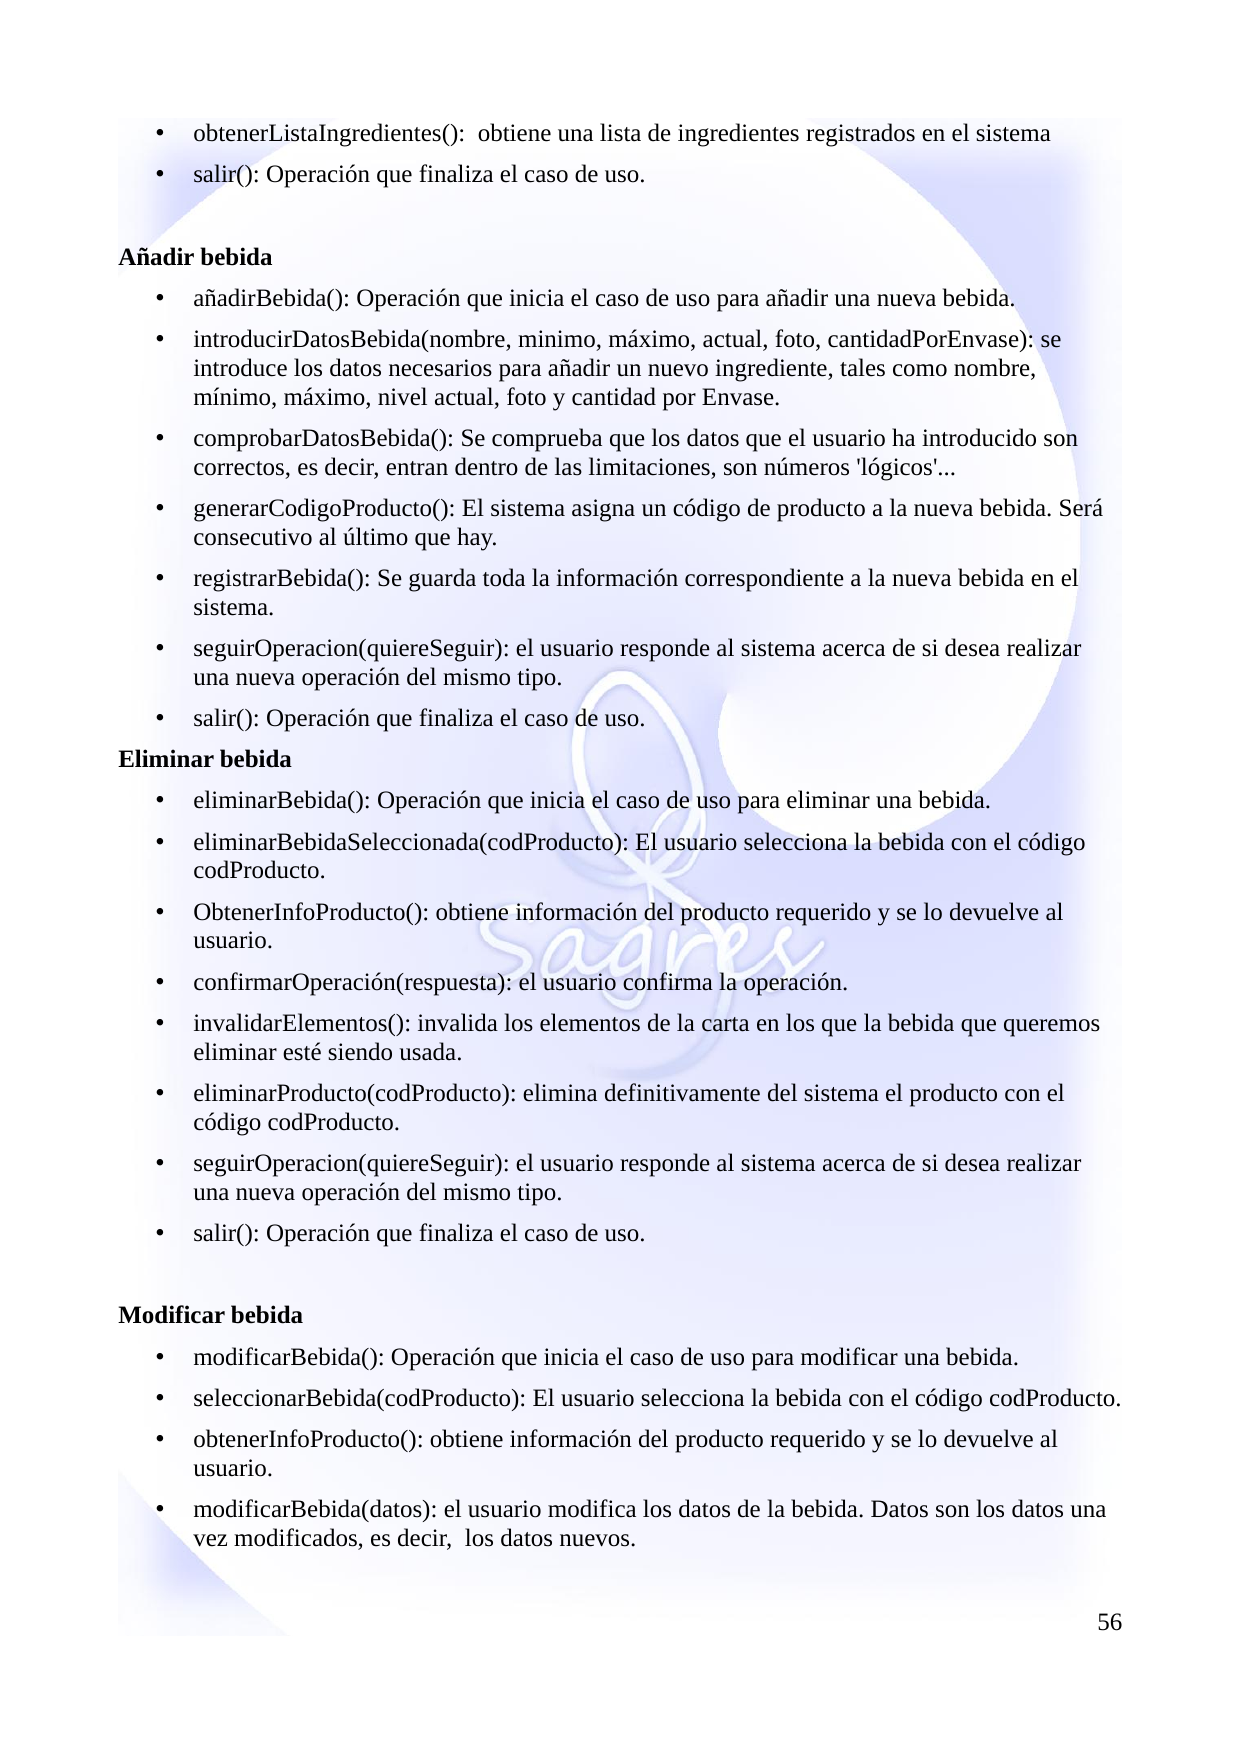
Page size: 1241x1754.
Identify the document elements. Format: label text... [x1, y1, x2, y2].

list confirmarOperación(respuesta): el usuario confirma la operación. [156, 967, 1122, 996]
list salir(): Operación que finaliza el caso de uso. [156, 703, 1122, 732]
list comprobarDatosBebida(): Se comprueba que los datos que el usuario ha introducido son correctos, es decir, entran dentro de las limitaciones, son números 'lógicos'... [156, 423, 1122, 481]
list salir(): Operación que finaliza el caso de uso. [156, 1218, 1122, 1247]
list introducirDatosBebida(nombre, minimo, máximo, actual, foto, cantidadPorEnvase): se introduce los datos necesarios para añadir un nuevo ingrediente, tales como nombre, mínimo, máximo, nivel actual, foto y cantidad por Envase. [156, 324, 1122, 411]
text Eliminar bebida [118, 744, 1122, 773]
list generarCodigoProducto(): El sistema asigna un código de producto a la nueva bebida. Será consecutivo al último que hay. [156, 493, 1122, 551]
text Modificar bebida [118, 1301, 1122, 1329]
list añadirBebida(): Operación que inicia el caso de uso para añadir una nueva bebida. [156, 283, 1122, 312]
picture [118, 1329, 1122, 1636]
list eliminarBebida(): Operación que inicia el caso de uso para eliminar una bebida. [156, 786, 1122, 814]
list eliminarProducto(codProducto): elimina definitivamente del sistema el producto con el código codProducto. [156, 1078, 1122, 1136]
text Añadir bebida [118, 242, 1122, 271]
picture [118, 118, 1122, 242]
list seleccionarBebida(codProducto): El usuario selecciona la bebida con el código codProducto. [156, 1383, 1122, 1412]
list modificarBebida(datos): el usuario modifica los datos de la bebida. Datos son los datos una vez modificados, es decir, los datos nuevos. [156, 1494, 1122, 1552]
list invalidarElementos(): invalida los elementos de la carta en los que la bebida que queremos eliminar esté siendo usada. [156, 1008, 1122, 1066]
list obtenerInfoProducto(): obtiene información del producto requerido y se lo devuelve al usuario. [156, 1424, 1122, 1482]
list ObtenerInfoProducto(): obtiene información del producto requerido y se lo devuelve al usuario. [156, 897, 1122, 954]
picture [118, 773, 1122, 1301]
list seguirOperacion(quiereSeguir): el usuario responde al sistema acerca de si desea realizar una nueva operación del mismo tipo. [156, 1148, 1122, 1206]
list registrarBebida(): Se guarda toda la información correspondiente a la nueva bebida en el sistema. [156, 563, 1122, 621]
list modificarBebida(): Operación que inicia el caso de uso para modificar una bebida. [156, 1342, 1122, 1371]
list seguirOperacion(quiereSeguir): el usuario responde al sistema acerca de si desea realizar una nueva operación del mismo tipo. [156, 633, 1122, 691]
picture [118, 271, 1122, 744]
list salir(): Operación que finaliza el caso de uso. [156, 159, 1122, 188]
list eliminarBebidaSeleccionada(codProducto): El usuario selecciona la bebida con el código codProducto. [156, 827, 1122, 884]
list obtenerListaIngredientes(): obtiene una lista de ingredientes registrados en el sistema [156, 118, 1122, 147]
